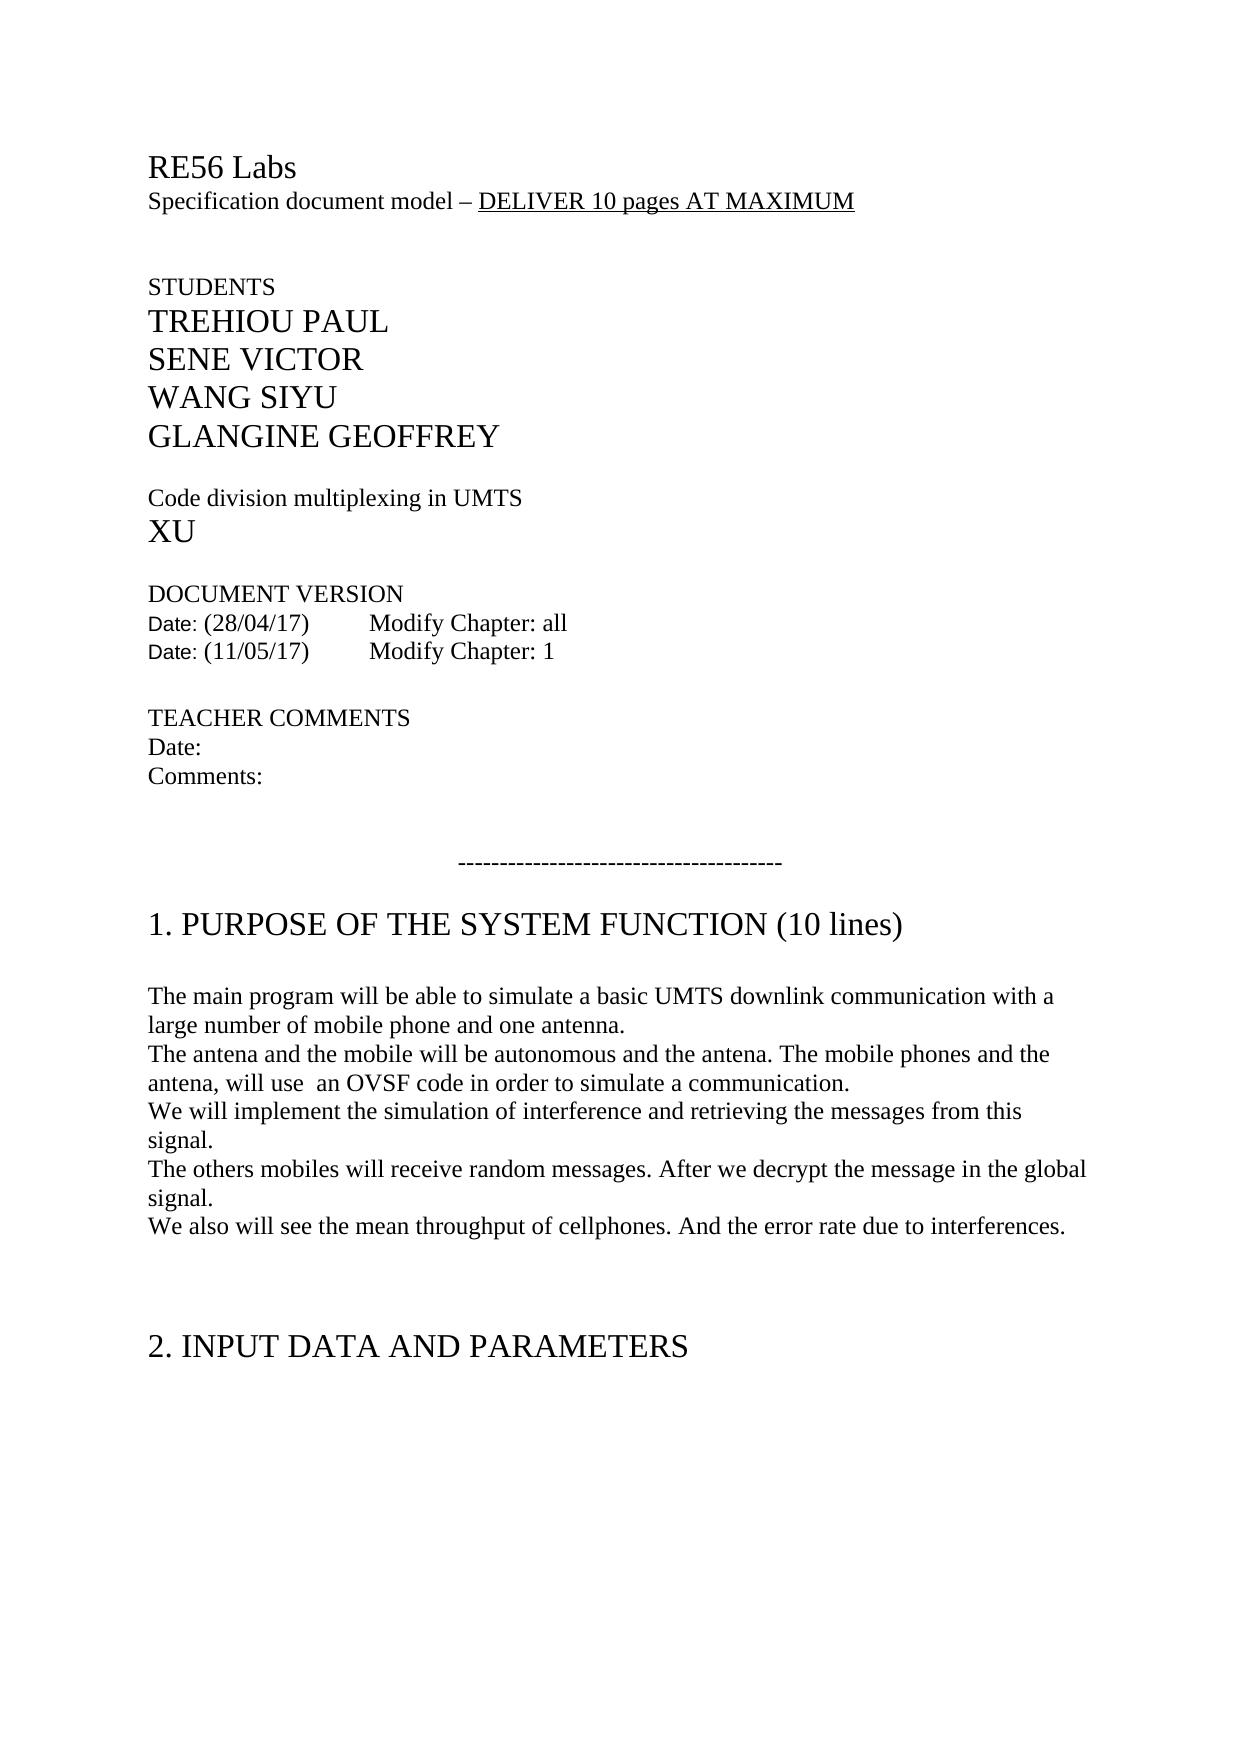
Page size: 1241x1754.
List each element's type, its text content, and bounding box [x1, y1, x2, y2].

text Date: (11/05/17) Modify Chapter: 1 [148, 636, 1093, 665]
text STUDENTS [148, 272, 1093, 301]
text Comments: [148, 761, 1093, 790]
text WANG SIYU [148, 378, 1093, 416]
text 1. PURPOSE OF THE SYSTEM FUNCTION (10 lines) [148, 905, 1093, 943]
text TREHIOU PAUL [148, 301, 1093, 339]
text Code division multiplexing in UMTS [148, 483, 1093, 512]
subtitle XU [148, 512, 1093, 550]
text We will implement the simulation of interference and retrieving the messages from this signal. [148, 1096, 1093, 1154]
text The antena and the mobile will be autonomous and the antena. The mobile phones and the antena, will use an OVSF code in order to simulate a communication. [148, 1039, 1093, 1096]
text GLANGINE GEOFFREY [148, 416, 1093, 454]
text Date: [148, 732, 1093, 761]
text Date: (28/04/17) Modify Chapter: all [148, 608, 1093, 636]
text We also will see the mean throughput of cellphones. And the error rate due to interferences. [148, 1211, 1093, 1240]
text SENE VICTOR [148, 339, 1093, 378]
subtitle RE56 Labs [148, 148, 1093, 186]
text TEACHER COMMENTS [148, 703, 1093, 732]
text 2. INPUT DATA AND PARAMETERS [148, 1326, 1093, 1365]
text DOCUMENT VERSION [148, 579, 1093, 608]
text The main program will be able to simulate a basic UMTS downlink communication with a large number of mobile phone and one antenna. [148, 981, 1093, 1039]
text --------------------------------------- [148, 847, 1093, 876]
text Specification document model – DELIVER 10 pages AT MAXIMUM [148, 186, 1093, 215]
text The others mobiles will receive random messages. After we decrypt the message in the global signal. [148, 1154, 1093, 1211]
